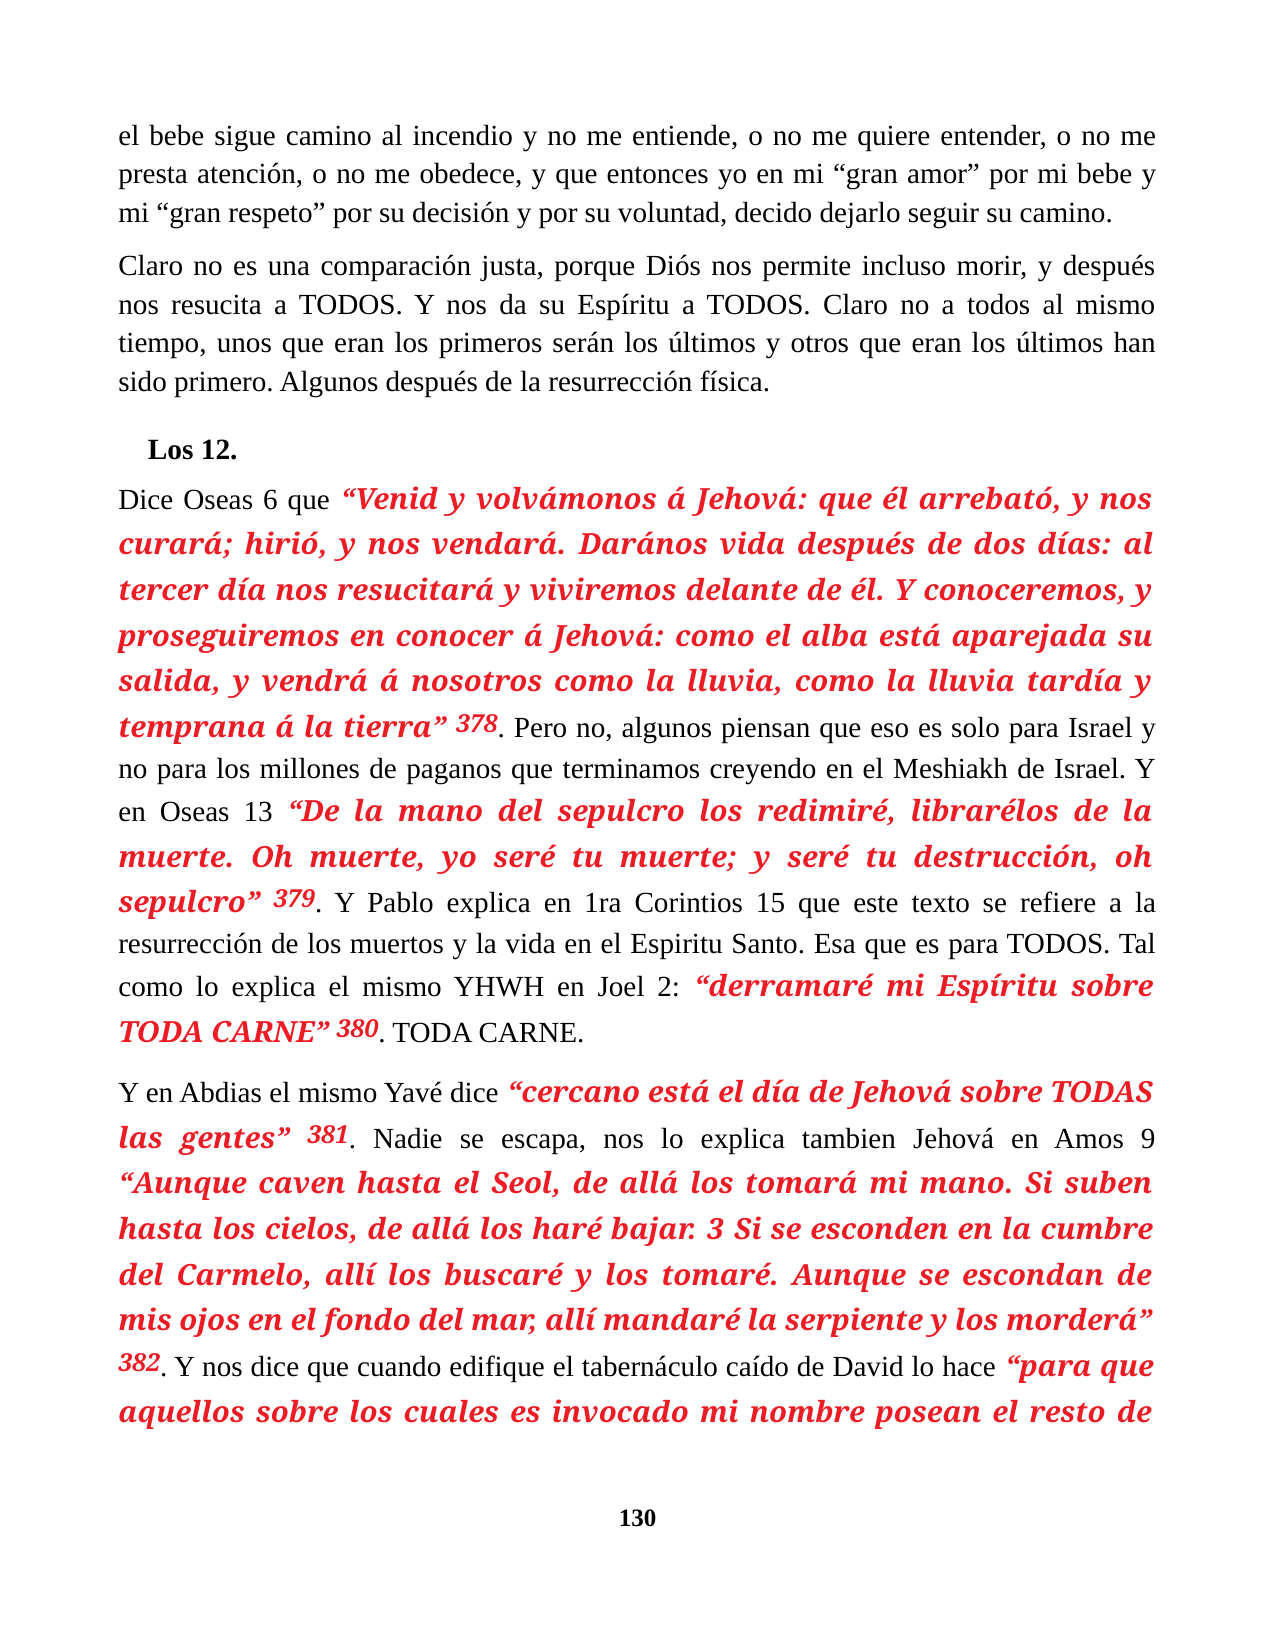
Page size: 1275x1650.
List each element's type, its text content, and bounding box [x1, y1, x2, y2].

text Y en Abdias el mismo Yavé dice “cercano está el día de Jehová sobre TODAS las gentes” . Nadie se escapa, nos lo explica tambien Jehová en Amos 9 “Aunque caven hasta el Seol, de allá los tomará mi mano. Si suben hasta los cielos, de allá los haré bajar. 3 Si se esconden en la cumbre del Carmelo, allí los buscaré y los tomaré. Aunque se escondan de mis ojos en el fondo del mar, allí mandaré la serpiente y los morderá” . Y nos dice que cuando edifique el tabernáculo caído de David lo hace “para que aquellos sobre los cuales es invocado mi nombre posean el resto de [118, 1071, 1157, 1431]
text el bebe sigue camino al incendio y no me entiende, o no me quiere entender, o no me presta atención, o no me obedece, y que entonces yo en mi “gran amor” por mi bebe y mi “gran respeto” por su decisión y por su voluntad, decido dejarlo seguir su camino. [118, 118, 1157, 229]
text Dice Oseas 6 que “Venid y volvámonos á Jehová: que él arrebató, y nos curará; hirió, y nos vendará. Darános vida después de dos días: al tercer día nos resucitará y viviremos delante de él. Y conoceremos, y proseguiremos en conocer á Jehová: como el alba está aparejada su salida, y vendrá á nosotros como la lluvia, como la lluvia tardía y temprana á la tierra” . Pero no, algunos piensan que eso es solo para Israel y no para los millones de paganos que terminamos creyendo en el Meshiakh de Israel. Y en Oseas 13 “De la mano del sepulcro los redimiré, librarélos de la muerte. Oh muerte, yo seré tu muerte; y seré tu destrucción, oh sepulcro” . Y Pablo explica en 1ra Corintios 15 que este texto se refiere a la resurrección de los muertos y la vida en el Espiritu Santo. Esa que es para TODOS. Tal como lo explica el mismo YHWH en Joel 2: “derramaré mi Espíritu sobre TODA CARNE” . TODA CARNE. [118, 478, 1157, 1051]
subtitle Los 12. [148, 432, 1157, 465]
text Claro no es una comparación justa, porque Diós nos permite incluso morir, y después nos resucita a TODOS. Y nos da su Espíritu a TODOS. Claro no a todos al mismo tiempo, unos que eran los primeros serán los últimos y otros que eran los últimos han sido primero. Algunos después de la resurrección física. [118, 248, 1157, 397]
